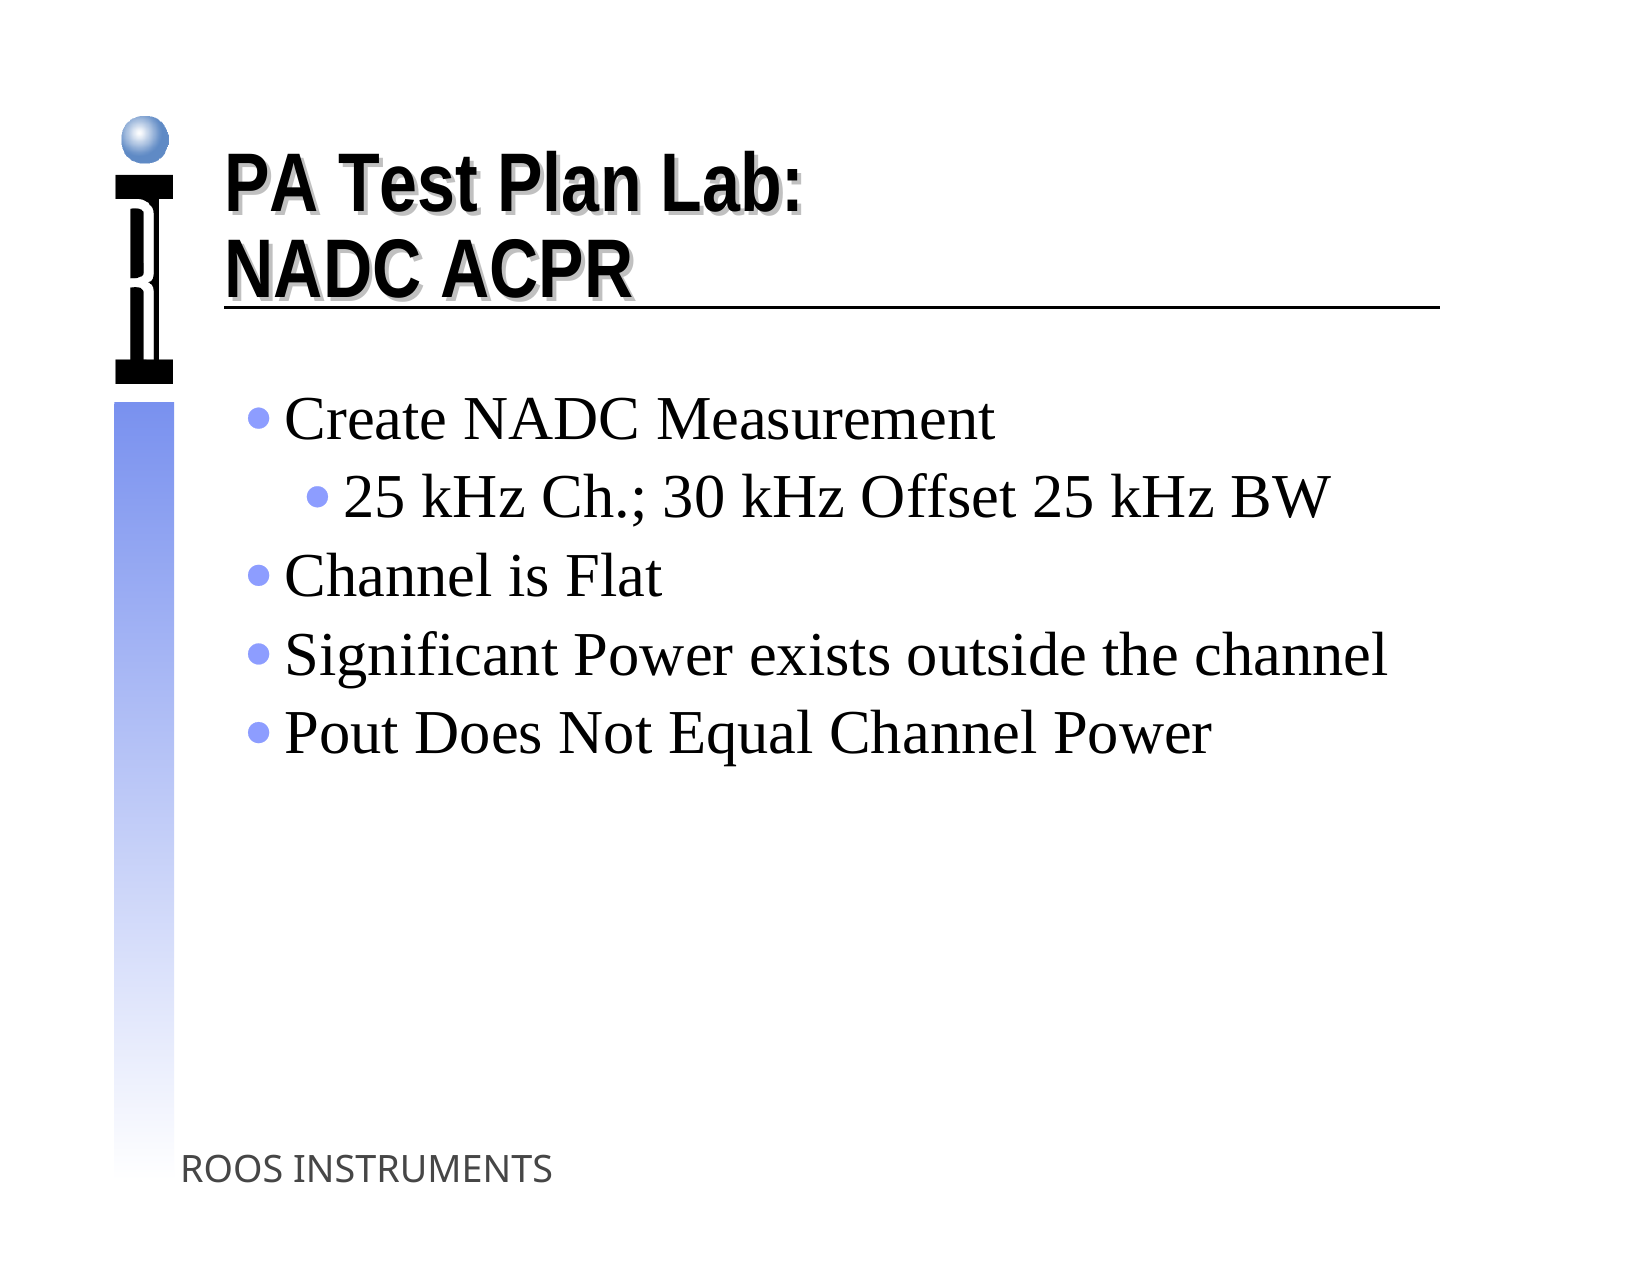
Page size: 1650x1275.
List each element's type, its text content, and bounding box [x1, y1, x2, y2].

text_box PA Test Plan Lab: NADC ACPR [224, 142, 1445, 327]
text_box Create NADC Measurement 25 kHz Ch.; 30 kHz Offset 25 kHz BW Channel is Flat Significant Power exists outside the channel Pout Does Not Equal Channel Power [232, 383, 1456, 807]
